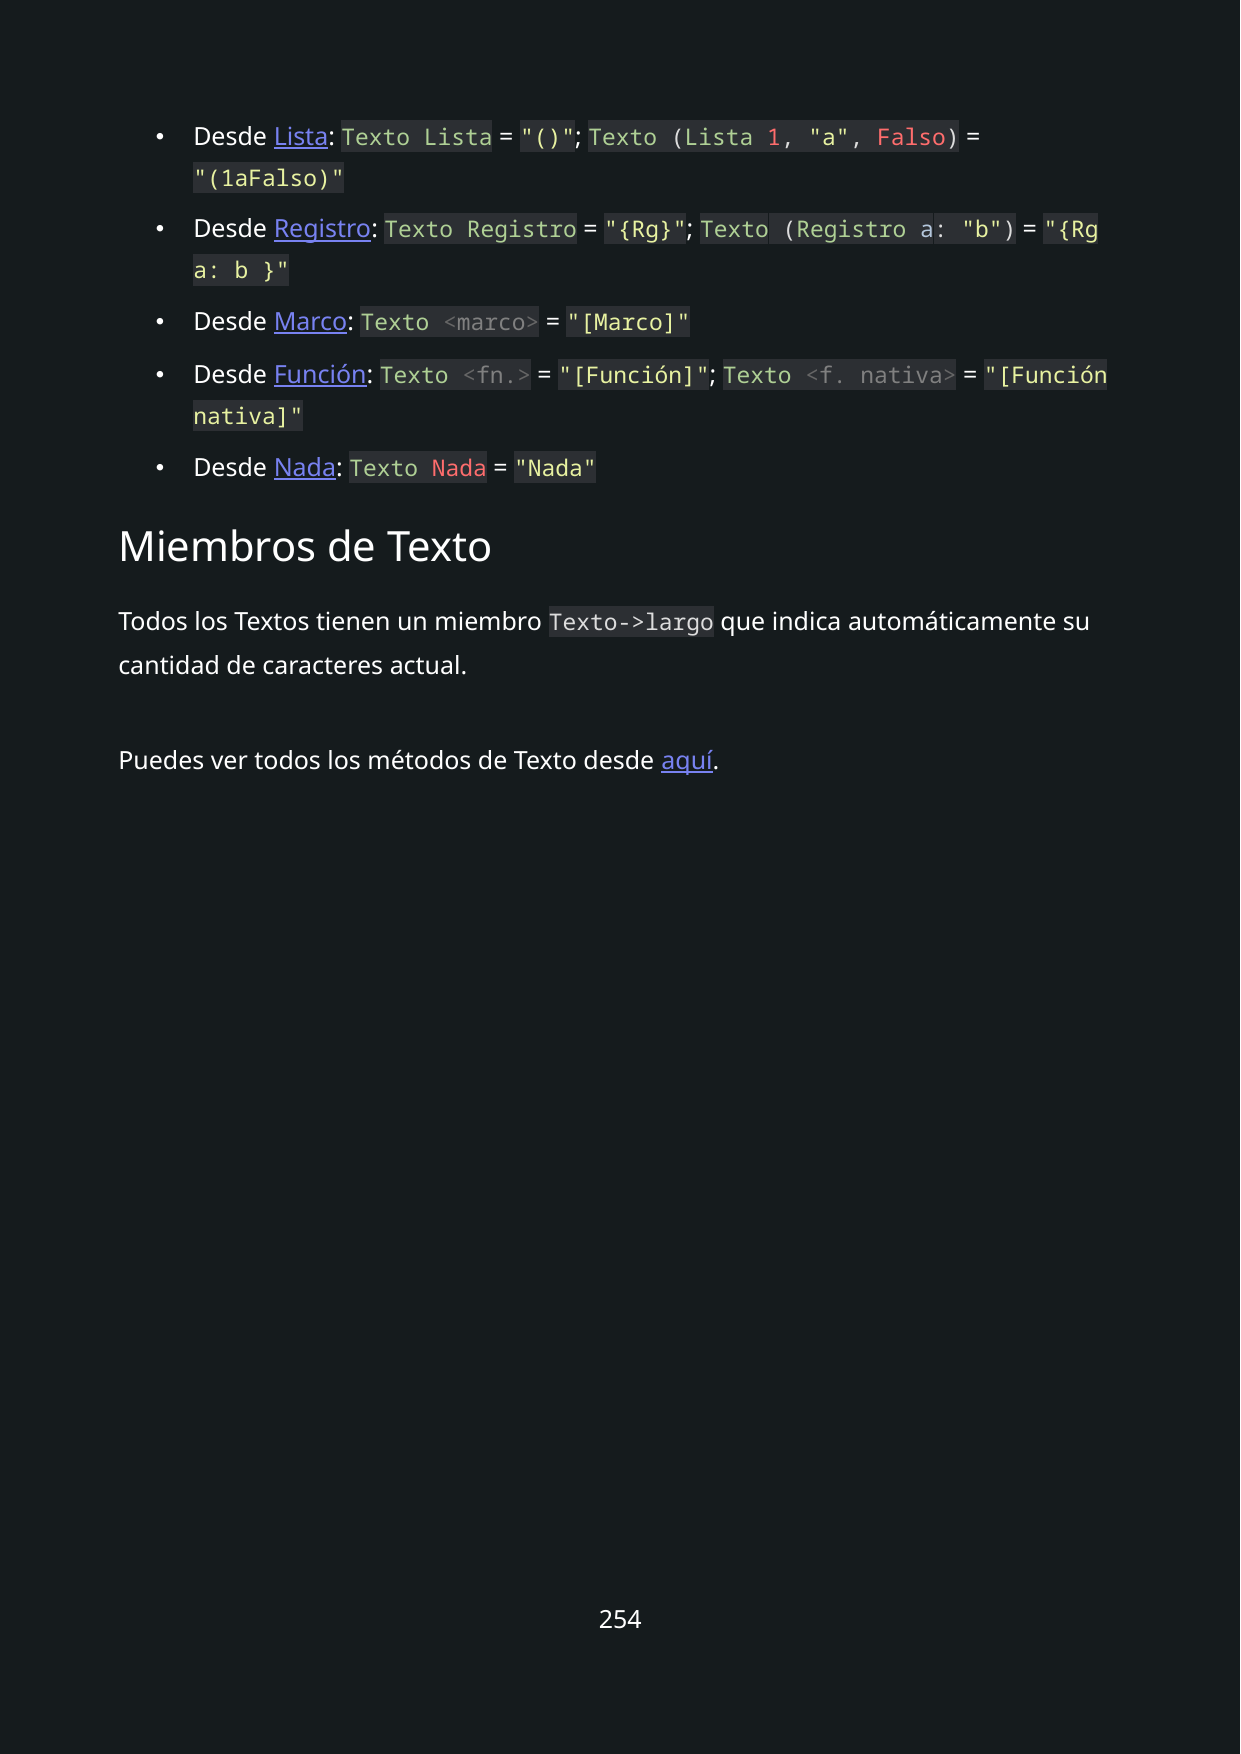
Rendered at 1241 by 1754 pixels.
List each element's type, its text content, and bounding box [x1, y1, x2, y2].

list Desde Marco: Texto <marco> = "[Marco]" [156, 303, 1122, 338]
list Desde Nada: Texto Nada = "Nada" [156, 449, 1122, 483]
list Desde Registro: Texto Registro = "{Rg}"; Texto (Registro a: "b") = "{Rg a: b }" [156, 211, 1122, 286]
subtitle Miembros de Texto [118, 517, 1122, 573]
list Desde Lista: Texto Lista = "()"; Texto (Lista 1, "a", Falso) = "(1aFalso)" [156, 118, 1122, 193]
text Puedes ver todos los métodos de Texto desde aquí. [118, 742, 1122, 777]
text Todos los Textos tienen un miembro Texto->largo que indica automáticamente su cantidad de caracteres actual. [118, 604, 1122, 682]
list Desde Función: Texto <fn.> = "[Función]"; Texto <f. nativa> = "[Función nativa]" [156, 356, 1122, 431]
